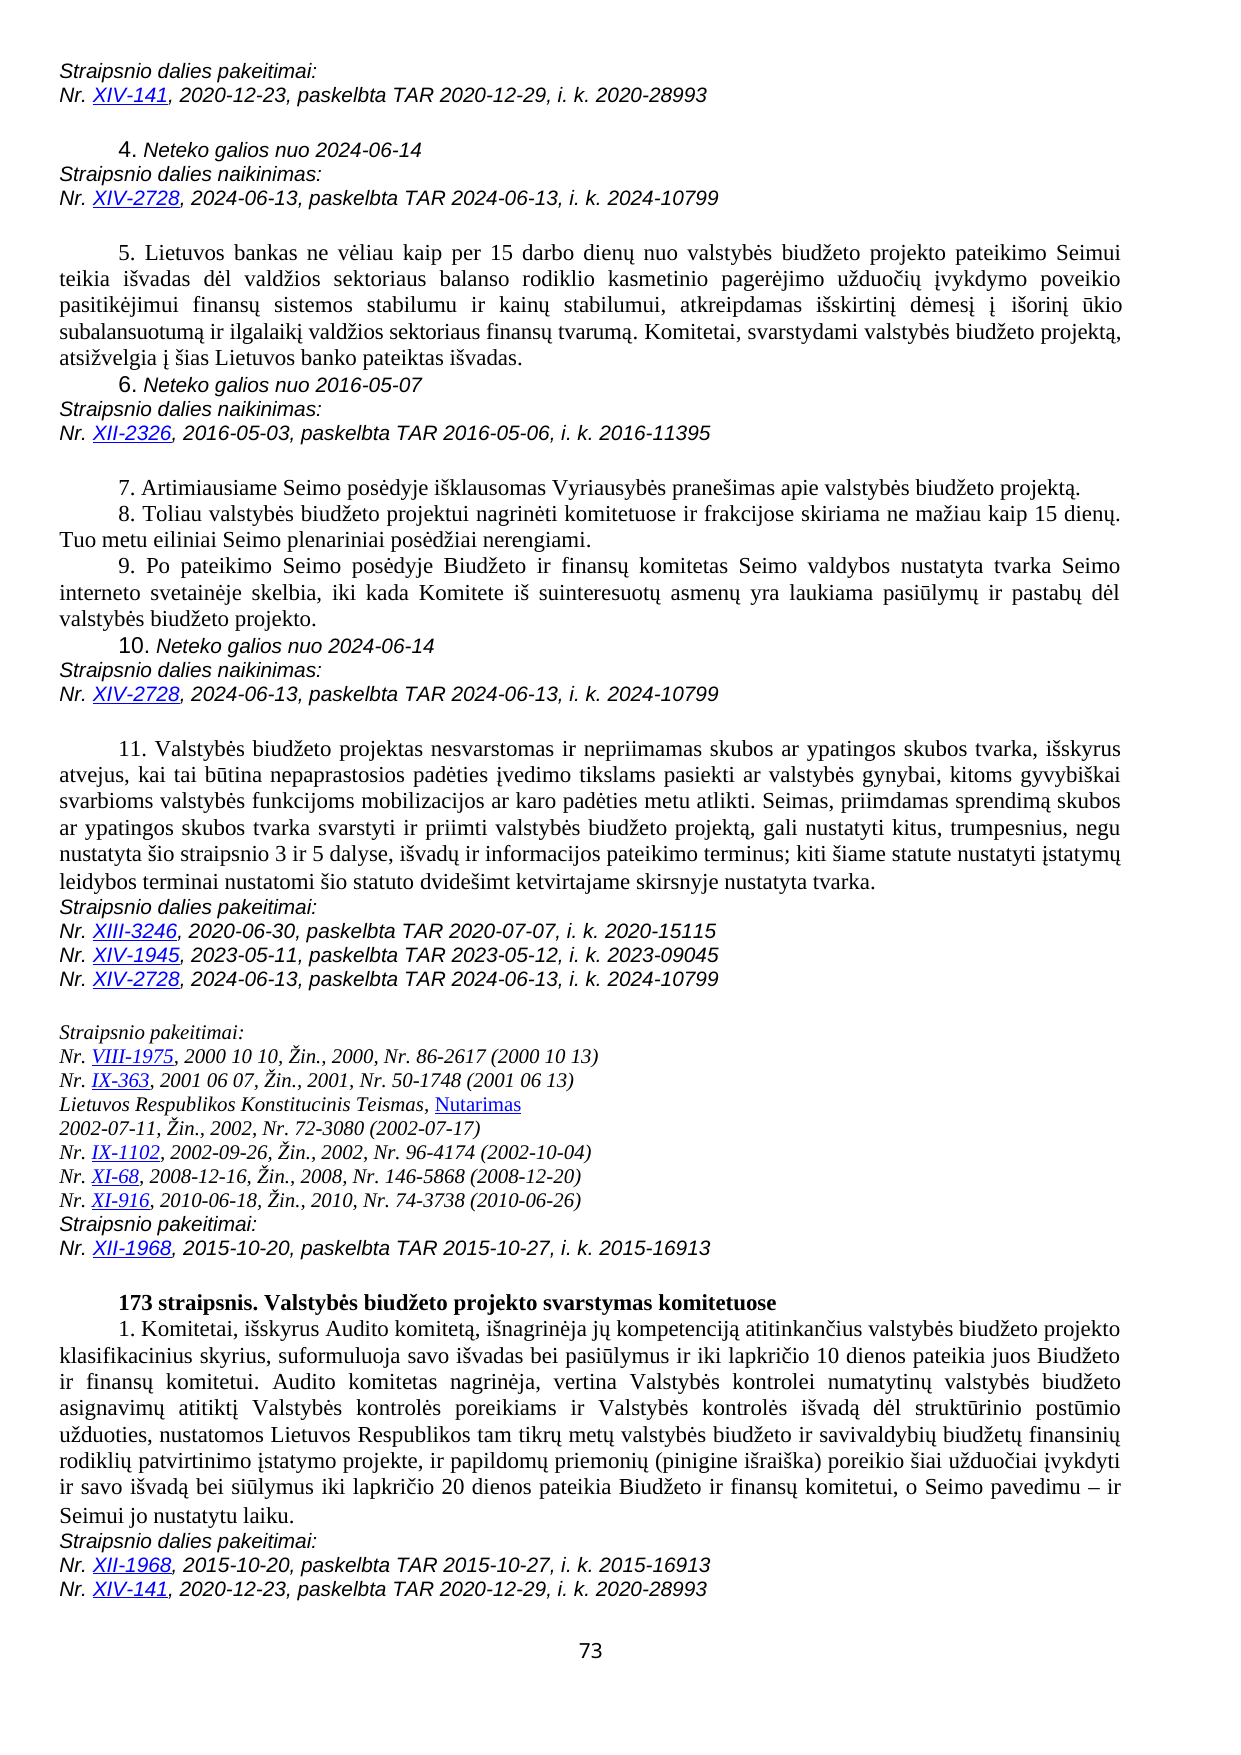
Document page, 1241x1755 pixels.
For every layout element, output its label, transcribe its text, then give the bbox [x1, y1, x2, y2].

text 9. Po pateikimo Seimo posėdyje Biudžeto ir finansų komitetas Seimo valdybos nustatyta tvarka Seimo interneto svetainėje skelbia, iki kada Komitete iš suinteresuotų asmenų yra laukiama pasiūlymų ir pastabų dėl valstybės biudžeto projekto. [59, 553, 1122, 632]
text 11. Valstybės biudžeto projektas nesvarstomas ir nepriimamas skubos ar ypatingos skubos tvarka, išskyrus atvejus, kai tai būtina nepaprastosios padėties įvedimo tikslams pasiekti ar valstybės gynybai, kitoms gyvybiškai svarbioms valstybės funkcijoms mobilizacijos ar karo padėties metu atlikti. Seimas, priimdamas sprendimą skubos ar ypatingos skubos tvarka svarstyti ir priimti valstybės biudžeto projektą, gali nustatyti kitus, trumpesnius, negu nustatyta šio straipsnio 3 ir 5 dalyse, išvadų ir informacijos pateikimo terminus; kiti šiame statute nustatyti įstatymų leidybos terminai nustatomi šio statuto dvidešimt ketvirtajame skirsnyje nustatyta tvarka. [59, 735, 1122, 895]
text Straipsnio pakeitimai: [59, 1212, 1122, 1236]
text 2002-07-11, Žin., 2002, Nr. 72-3080 (2002-07-17) [59, 1116, 1122, 1140]
text 8. Toliau valstybės biudžeto projektui nagrinėti komitetuose ir frakcijose skiriama ne mažiau kaip 15 dienų. Tuo metu eiliniai Seimo plenariniai posėdžiai nerengiami. [59, 500, 1122, 553]
text 7. Artimiausiame Seimo posėdyje išklausomas Vyriausybės pranešimas apie valstybės biudžeto projektą. [59, 473, 1122, 500]
text Nr. XIV-2728, 2024-06-13, paskelbta TAR 2024-06-13, i. k. 2024-10799 [59, 967, 1122, 991]
text 5. Lietuvos bankas ne vėliau kaip per 15 darbo dienų nuo valstybės biudžeto projekto pateikimo Seimui teikia išvadas dėl valdžios sektoriaus balanso rodiklio kasmetinio pagerėjimo užduočių įvykdymo poveikio pasitikėjimui finansų sistemos stabilumu ir kainų stabilumui, atkreipdamas išskirtinį dėmesį į išorinį ūkio subalansuotumą ir ilgalaikį valdžios sektoriaus finansų tvarumą. Komitetai, svarstydami valstybės biudžeto projektą, atsižvelgia į šias Lietuvos banko pateiktas išvadas. [59, 239, 1122, 371]
text Nr. VIII-1975, 2000 10 10, Žin., 2000, Nr. 86-2617 (2000 10 13) [59, 1044, 1122, 1068]
text 1. Komitetai, išskyrus Audito komitetą, išnagrinėja jų kompetenciją atitinkančius valstybės biudžeto projekto klasifikacinius skyrius, suformuluoja savo išvadas bei pasiūlymus ir iki lapkričio 10 dienos pateikia juos Biudžeto ir finansų komitetui. Audito komitetas nagrinėja, vertina Valstybės kontrolei numatytinų valstybės biudžeto asignavimų atitiktį Valstybės kontrolės poreikiams ir Valstybės kontrolės išvadą dėl struktūrinio postūmio užduoties, nustatomos Lietuvos Respublikos tam tikrų metų valstybės biudžeto ir savivaldybių biudžetų finansinių rodiklių patvirtinimo įstatymo projekte, ir papildomų priemonių (pinigine išraiška) poreikio šiai užduočiai įvykdyti ir savo išvadą bei siūlymus iki lapkričio 20 dienos pateikia Biudžeto ir finansų komitetui, o Seimo pavedimu – ir Seimui jo nustatytu laiku. [59, 1315, 1122, 1528]
text Straipsnio dalies pakeitimai: [59, 1528, 1122, 1552]
text Nr. IX-1102, 2002-09-26, Žin., 2002, Nr. 96-4174 (2002-10-04) [59, 1140, 1122, 1164]
text Nr. XII-2326, 2016-05-03, paskelbta TAR 2016-05-06, i. k. 2016-11395 [59, 421, 1122, 445]
text 173 straipsnis. Valstybės biudžeto projekto svarstymas komitetuose [59, 1289, 1122, 1315]
text Nr. XIV-2728, 2024-06-13, paskelbta TAR 2024-06-13, i. k. 2024-10799 [59, 186, 1122, 210]
text Nr. XII-1968, 2015-10-20, paskelbta TAR 2015-10-27, i. k. 2015-16913 [59, 1236, 1122, 1260]
text Straipsnio dalies pakeitimai: [59, 895, 1122, 919]
text Nr. IX-363, 2001 06 07, Žin., 2001, Nr. 50-1748 (2001 06 13) [59, 1068, 1122, 1092]
text 4. Neteko galios nuo 2024-06-14 [59, 136, 1122, 162]
text Nr. XI-916, 2010-06-18, Žin., 2010, Nr. 74-3738 (2010-06-26) [59, 1188, 1122, 1212]
text Nr. XIV-141, 2020-12-23, paskelbta TAR 2020-12-29, i. k. 2020-28993 [59, 1576, 1122, 1600]
text Lietuvos Respublikos Konstitucinis Teismas, Nutarimas [59, 1092, 1122, 1116]
text Nr. XIV-2728, 2024-06-13, paskelbta TAR 2024-06-13, i. k. 2024-10799 [59, 682, 1122, 706]
text Straipsnio dalies naikinimas: [59, 397, 1122, 421]
text Nr. XIII-3246, 2020-06-30, paskelbta TAR 2020-07-07, i. k. 2020-15115 [59, 919, 1122, 943]
text Nr. XIV-141, 2020-12-23, paskelbta TAR 2020-12-29, i. k. 2020-28993 [59, 83, 1122, 107]
text Straipsnio dalies naikinimas: [59, 658, 1122, 682]
text Straipsnio dalies pakeitimai: [59, 59, 1122, 83]
text 6. Neteko galios nuo 2016-05-07 [59, 371, 1122, 397]
text Nr. XIV-1945, 2023-05-11, paskelbta TAR 2023-05-12, i. k. 2023-09045 [59, 943, 1122, 967]
text Straipsnio dalies naikinimas: [59, 162, 1122, 186]
text Nr. XI-68, 2008-12-16, Žin., 2008, Nr. 146-5868 (2008-12-20) [59, 1164, 1122, 1188]
text 10. Neteko galios nuo 2024-06-14 [59, 632, 1122, 658]
text Straipsnio pakeitimai: [59, 1020, 1122, 1044]
text Nr. XII-1968, 2015-10-20, paskelbta TAR 2015-10-27, i. k. 2015-16913 [59, 1552, 1122, 1576]
